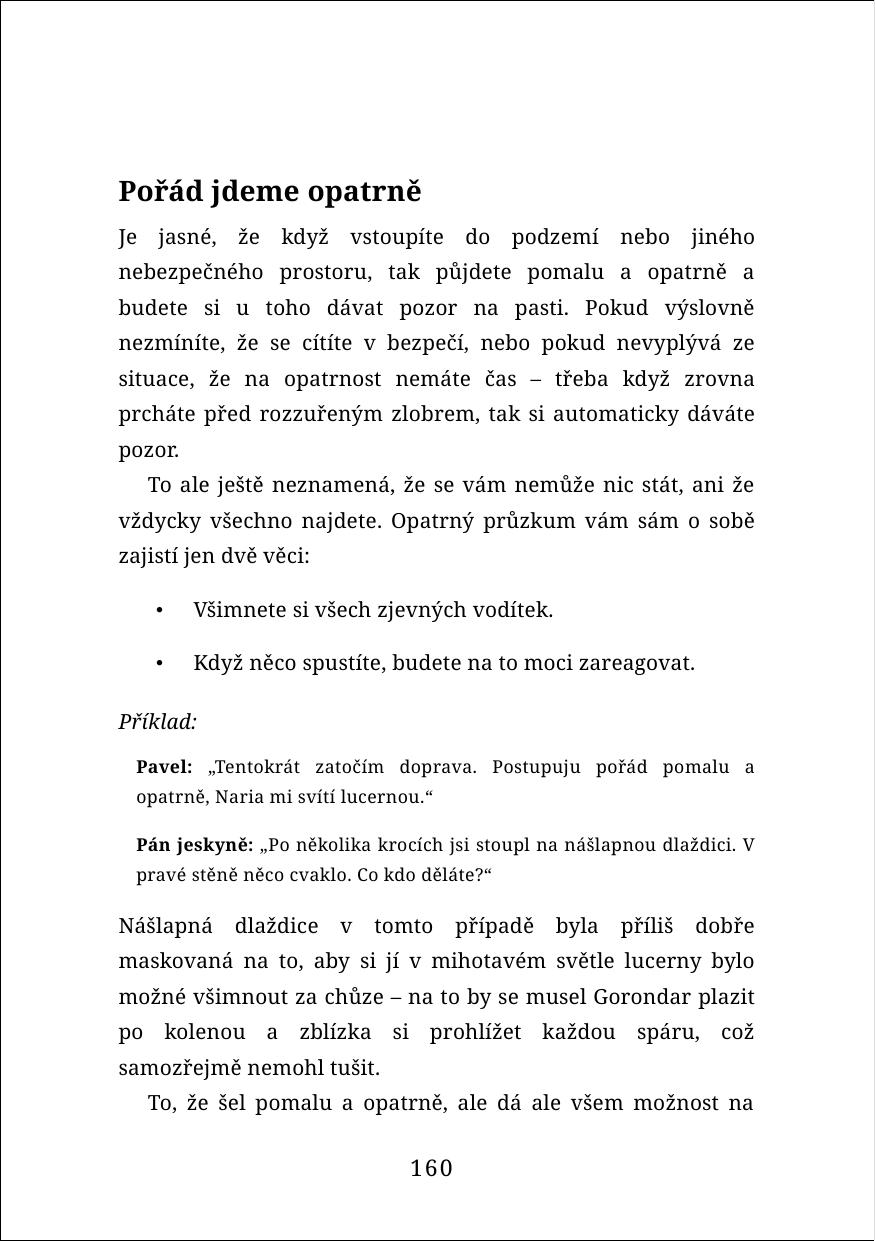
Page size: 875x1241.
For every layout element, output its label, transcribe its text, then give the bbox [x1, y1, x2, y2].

text Příklad: [118, 707, 756, 736]
text Nášlapná dlaždice v tomto případě byla příliš dobře maskovaná na to, aby si jí v mihotavém světle lucerny bylo možné všimnout za chůze – na to by se musel Gorondar plazit po kolenou a zblízka si prohlížet každou spáru, což samozřejmě nemohl tušit. To, že šel pomalu a opatrně, ale dá ale všem možnost na [118, 911, 756, 1117]
subtitle Pořád jdeme opatrně [118, 172, 756, 210]
text Je jasné, že když vstoupíte do podzemí nebo jiného nebezpečného prostoru, tak půjdete pomalu a opatrně a budete si u toho dávat pozor na pasti. Pokud výslovně nezmíníte, že se cítíte v bezpečí, nebo pokud nevyplývá ze situace, že na opatrnost nemáte čas – třeba když zrovna prcháte před rozzuřeným zlobrem, tak si automaticky dáváte pozor. To ale ještě neznamená, že se vám nemůže nic stát, ani že vždycky všechno najdete. Opatrný průzkum vám sám o sobě zajistí jen dvě věci: [118, 222, 756, 570]
list Když něco spustíte, budete na to moci zareagovat. [156, 648, 756, 676]
text Pavel: „Tentokrát zatočím doprava. Postupuju pořád pomalu a opatrně, Naria mi svítí lucernou.“ [136, 754, 756, 809]
list Všimnete si všech zjevných vodítek. [156, 595, 756, 623]
text Pán jeskyně: „Po několika krocích jsi stoupl na nášlapnou dlaždici. V pravé stěně něco cvaklo. Co kdo děláte?“ [136, 833, 756, 887]
